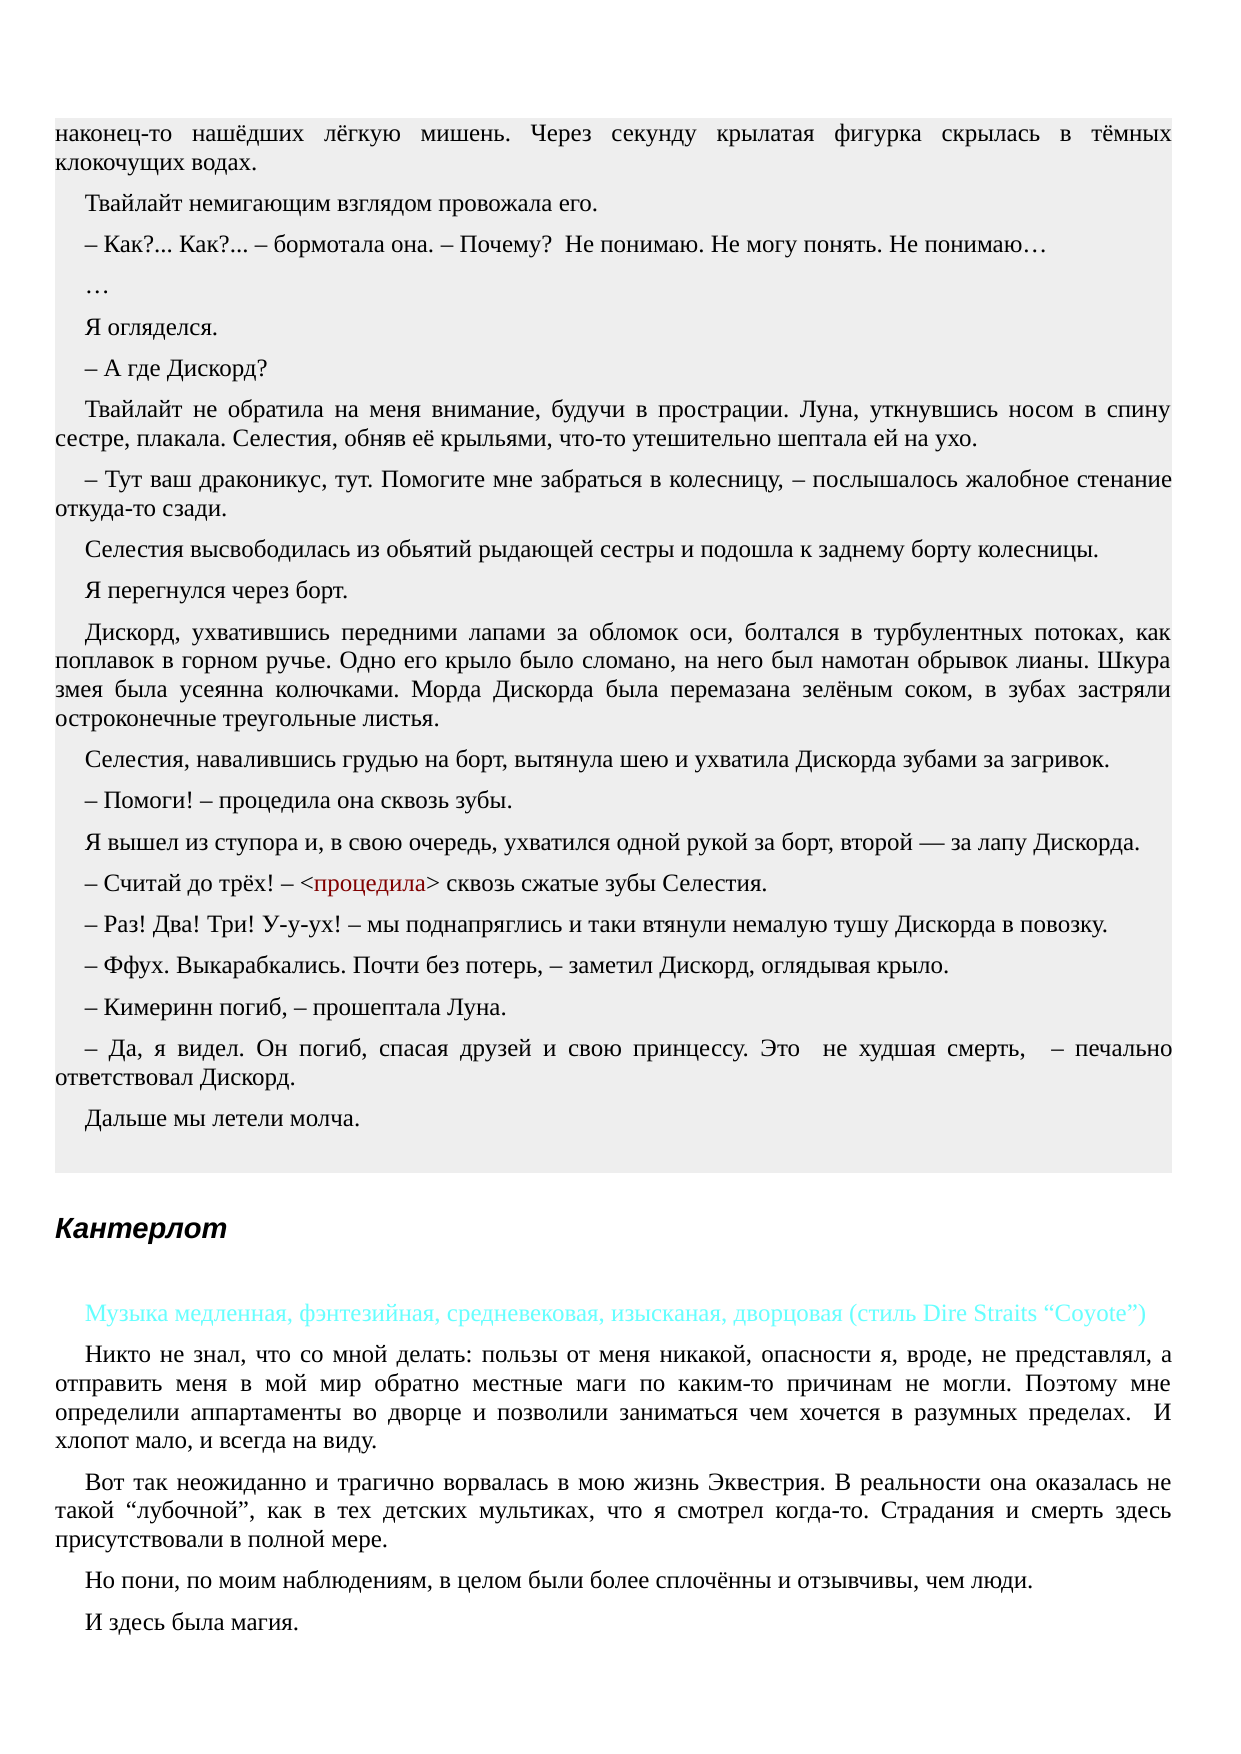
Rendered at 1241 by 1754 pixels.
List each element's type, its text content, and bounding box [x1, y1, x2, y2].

text – Тут ваш драконикус, тут. Помогите мне забраться в колесницу, – послышалось жалобное стенание откуда-то сзади. [55, 464, 1172, 522]
text Я вышел из ступора и, в свою очередь, ухватился одной рукой за борт, второй — за лапу Дискорда. [55, 827, 1172, 856]
text Музыка медленная, фэнтезийная, средневековая, изысканая, дворцовая (стиль Dire Straits “Coyote”) [55, 1298, 1172, 1327]
text – Считай до трёх! – <процедила> сквозь сжатые зубы Селестия. [55, 868, 1172, 897]
text – Помоги! – процедила она сквозь зубы. [55, 786, 1172, 814]
text – А где Дискорд? [55, 353, 1172, 382]
text – Раз! Два! Три! У-у-ух! – мы поднапряглись и таки втянули немалую тушу Дискорда в повозку. [55, 909, 1172, 938]
text Селестия, навалившись грудью на борт, вытянула шею и ухватила Дискорда зубами за загривок. [55, 744, 1172, 773]
text – Кимеринн погиб, – прошептала Луна. [55, 992, 1172, 1021]
subtitle Кантерлот [55, 1211, 1172, 1244]
text Я огляделся. [55, 312, 1172, 341]
text И здесь была магия. [55, 1607, 1172, 1635]
text Но пони, по моим наблюдениям, в целом были более сплочённы и отзывчивы, чем люди. [55, 1565, 1172, 1594]
text наконец-то нашёдших лёгкую мишень. Через секунду крылатая фигурка скрылась в тёмных клокочущих водах. [55, 118, 1172, 176]
text Дискорд, ухватившись передними лапами за обломок оси, болтался в турбулентных потоках, как поплавок в горном ручье. Одно его крыло было сломано, на него был намотан обрывок лианы. Шкура змея была усеянна колючками. Морда Дискорда была перемазана зелёным соком, в зубах застряли остроконечные треугольные листья. [55, 617, 1172, 732]
text Вот так неожиданно и трагично ворвалась в мою жизнь Эквестрия. В реальности она оказалась не такой “лубочной”, как в тех детских мультиках, что я смотрел когда-то. Страдания и смерть здесь присутствовали в полной мере. [55, 1467, 1172, 1553]
text Твайлайт не обратила на меня внимание, будучи в прострации. Луна, уткнувшись носом в спину сестре, плакала. Селестия, обняв её крыльями, что-то утешительно шептала ей на ухо. [55, 394, 1172, 452]
text Селестия высвободилась из обьятий рыдающей сестры и подошла к заднему борту колесницы. [55, 534, 1172, 563]
text – Как?... Как?... – бормотала она. – Почему? Не понимаю. Не могу понять. Не понимаю… [55, 229, 1172, 258]
text Никто не знал, что со мной делать: пользы от меня никакой, опасности я, вроде, не представлял, а отправить меня в мой мир обратно местные маги по каким-то причинам не могли. Поэтому мне определили аппартаменты во дворце и позволили заниматься чем хочется в разумных пределах. И хлопот мало, и всегда на виду. [55, 1339, 1172, 1454]
text Твайлайт немигающим взглядом провожала его. [55, 188, 1172, 217]
text – Ффух. Выкарабкались. Почти без потерь, – заметил Дискорд, оглядывая крыло. [55, 951, 1172, 979]
text … [55, 271, 1172, 299]
text Дальше мы летели молча. [55, 1103, 1172, 1132]
text – Да, я видел. Он погиб, спасая друзей и свою принцессу. Это не худшая смерть, – печально ответствовал Дискорд. [55, 1033, 1172, 1091]
text Я перегнулся через борт. [55, 576, 1172, 604]
